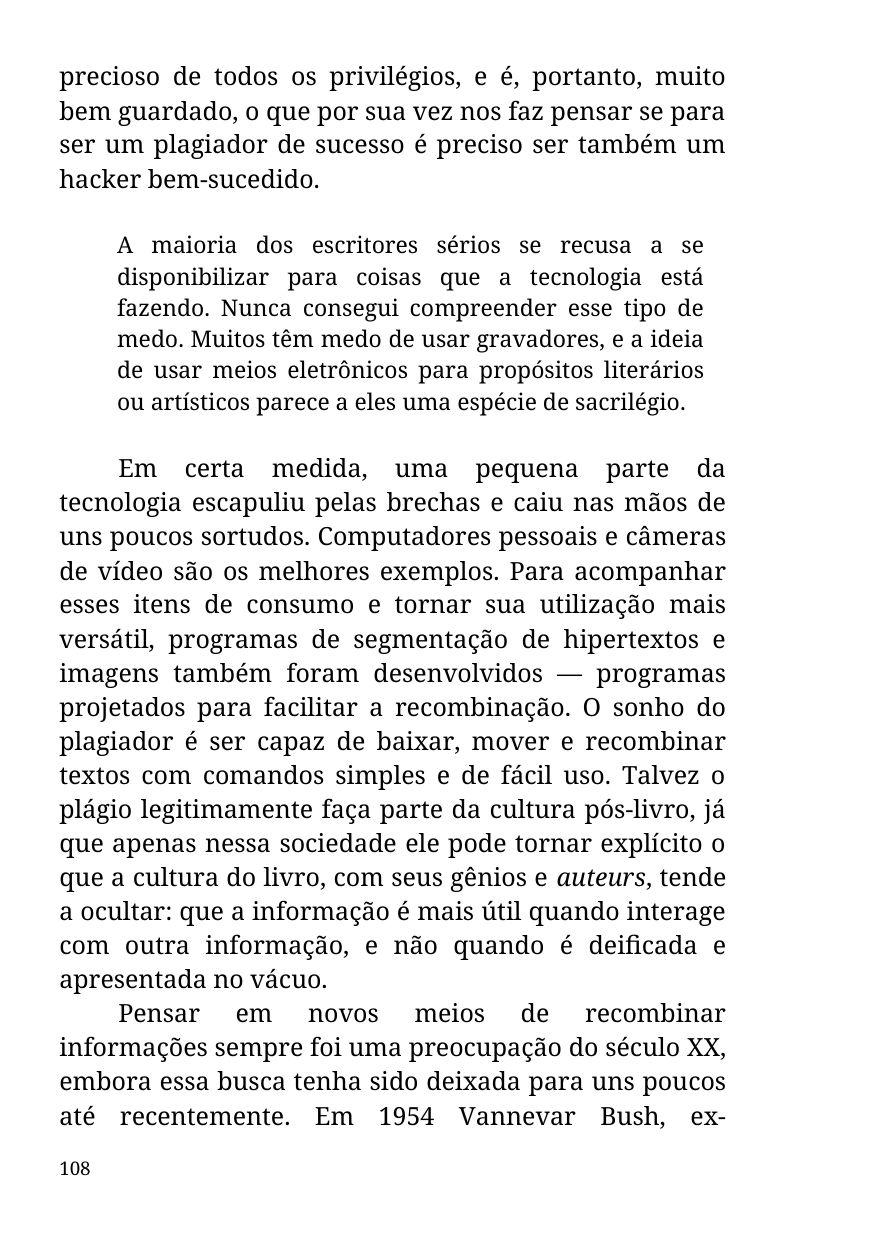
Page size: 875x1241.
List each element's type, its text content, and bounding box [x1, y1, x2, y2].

text Pensar em novos meios de recombinar informações sempre foi uma preocupação do século XX, embora essa busca tenha sido deixada para uns poucos até recentemente. Em 1954 Vannevar Bush, ex- [59, 996, 726, 1132]
text A maioria dos escritores sérios se recusa a se disponibilizar para coisas que a tecnologia está fazendo. Nunca consegui compreender esse tipo de medo. Muitos têm medo de usar gravadores, e a ideia de usar meios eletrônicos para propósitos literários ou artísticos parece a eles uma espécie de sacrilégio. [117, 229, 704, 417]
text precioso de todos os privilégios, e é, portanto, muito bem guardado, o que por sua vez nos faz pensar se para ser um plagiador de sucesso é preciso ser também um hacker bem-sucedido. [59, 59, 726, 195]
text Em certa medida, uma pequena parte da tecnologia escapuliu pelas brechas e caiu nas mãos de uns poucos sortudos. Computadores pessoais e câmeras de vídeo são os melhores exemplos. Para acompanhar esses itens de consumo e tornar sua utilização mais versátil, programas de segmentação de hipertextos e imagens também foram desenvolvidos — programas projetados para facilitar a recombinação. O sonho do plagiador é ser capaz de baixar, mover e recombinar textos com comandos simples e de fácil uso. Talvez o plágio legitimamente faça parte da cultura pós-livro, já que apenas nessa sociedade ele pode tornar explícito o que a cultura do livro, com seus gênios e auteurs, tende a ocultar: que a informação é mais útil quando interage com outra informação, e não quando é deificada e apresentada no vácuo. [59, 451, 726, 996]
